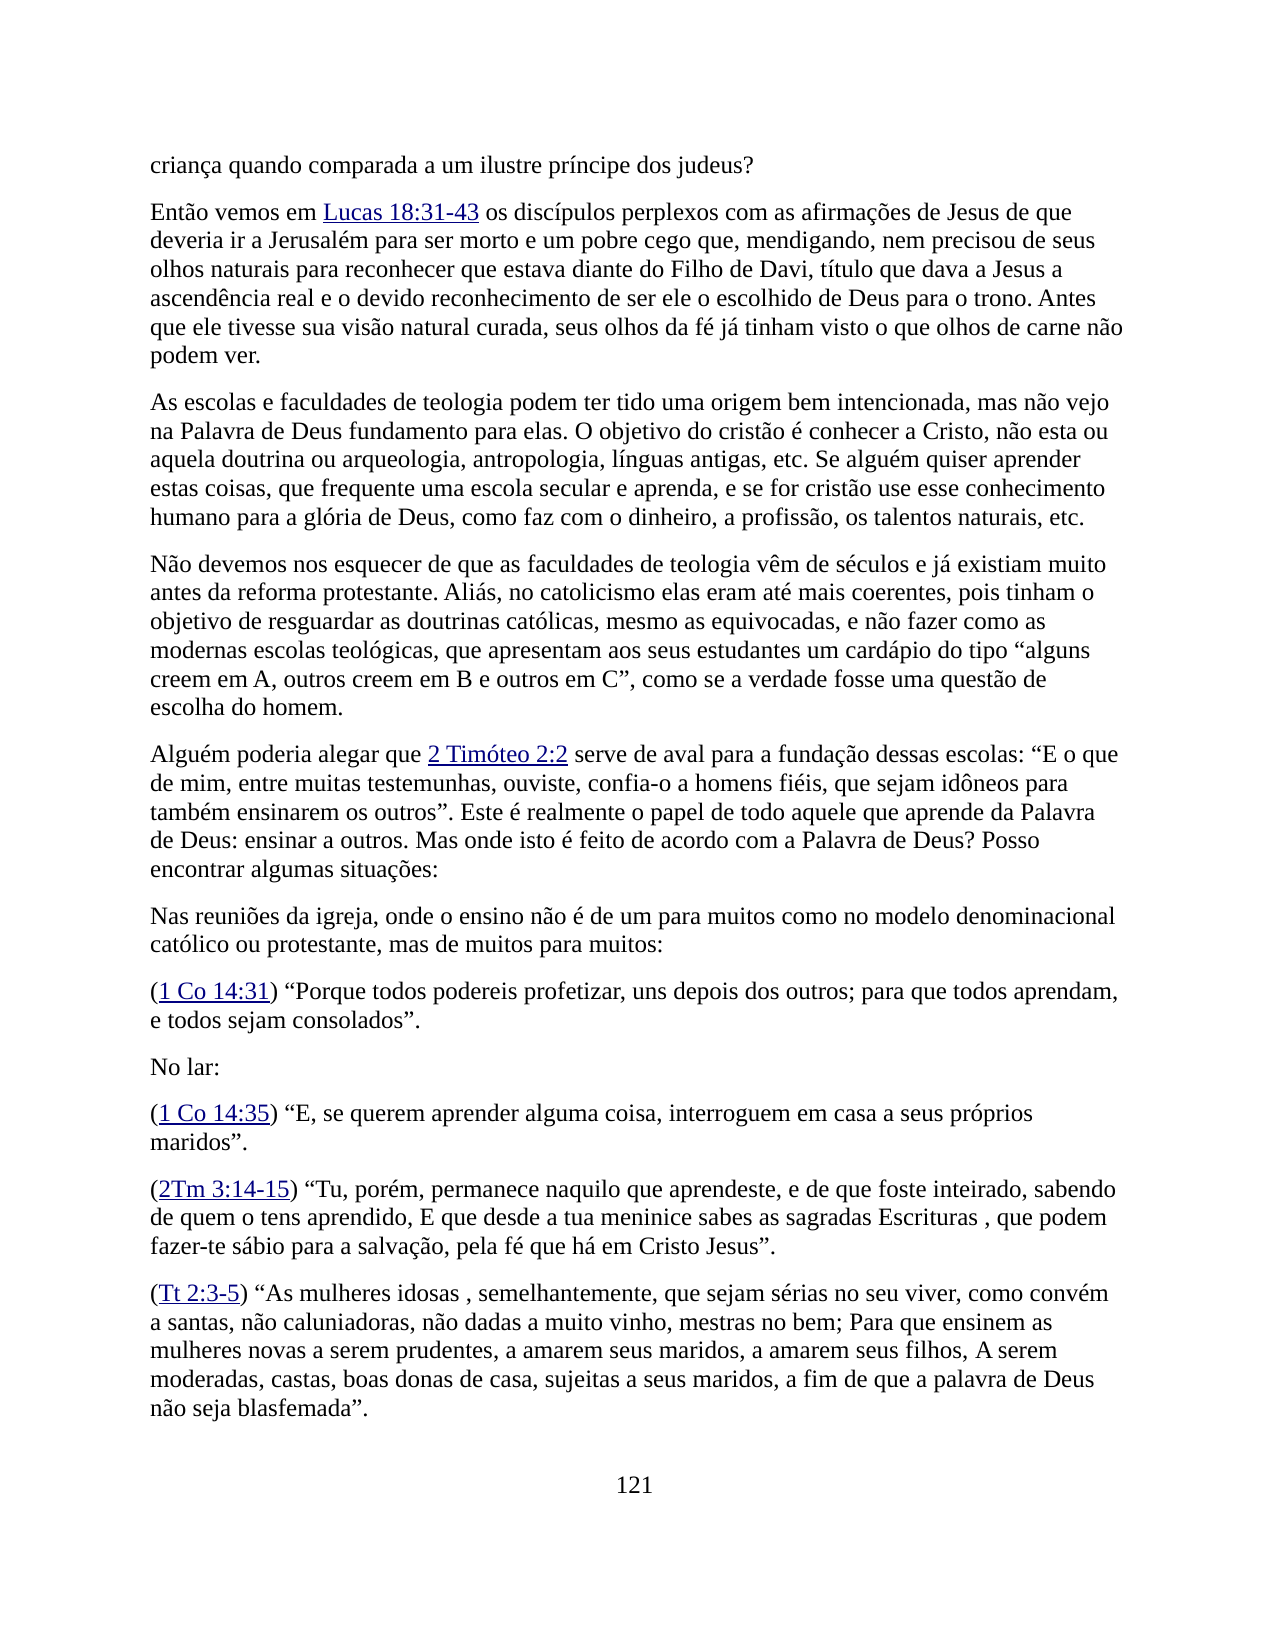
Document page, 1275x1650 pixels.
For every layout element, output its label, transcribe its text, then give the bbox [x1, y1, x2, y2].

text Não devemos nos esquecer de que as faculdades de teologia vêm de séculos e já existiam muito antes da reforma protestante. Aliás, no catolicismo elas eram até mais coerentes, pois tinham o objetivo de resguardar as doutrinas católicas, mesmo as equivocadas, e não fazer como as modernas escolas teológicas, que apresentam aos seus estudantes um cardápio do tipo “alguns creem em A, outros creem em B e outros em C”, como se a verdade fosse uma questão de escolha do homem. [150, 549, 1125, 721]
text (1 Co 14:31) “Porque todos podereis profetizar, uns depois dos outros; para que todos aprendam, e todos sejam consolados”. [150, 976, 1125, 1034]
text Nas reuniões da igreja, onde o ensino não é de um para muitos como no modelo denominacional católico ou protestante, mas de muitos para muitos: [150, 901, 1125, 958]
text criança quando comparada a um ilustre príncipe dos judeus? [150, 150, 1125, 179]
text Então vemos em Lucas 18:31-43 os discípulos perplexos com as afirmações de Jesus de que deveria ir a Jerusalém para ser morto e um pobre cego que, mendigando, nem precisou de seus olhos naturais para reconhecer que estava diante do Filho de Davi, título que dava a Jesus a ascendência real e o devido reconhecimento de ser ele o escolhido de Deus para o trono. Antes que ele tivesse sua visão natural curada, seus olhos da fé já tinham visto o que olhos de carne não podem ver. [150, 197, 1125, 369]
text (1 Co 14:35) “E, se querem aprender alguma coisa, interroguem em casa a seus próprios maridos”. [150, 1098, 1125, 1156]
text No lar: [150, 1052, 1125, 1080]
text (2Tm 3:14-15) “Tu, porém, permanece naquilo que aprendeste, e de que foste inteirado, sabendo de quem o tens aprendido, E que desde a tua meninice sabes as sagradas Escrituras , que podem fazer-te sábio para a salvação, pela fé que há em Cristo Jesus”. [150, 1174, 1125, 1260]
text (Tt 2:3-5) “As mulheres idosas , semelhantemente, que sejam sérias no seu viver, como convém a santas, não caluniadoras, não dadas a muito vinho, mestras no bem; Para que ensinem as mulheres novas a serem prudentes, a amarem seus maridos, a amarem seus filhos, A serem moderadas, castas, boas donas de casa, sujeitas a seus maridos, a fim de que a palavra de Deus não seja blasfemada”. [150, 1278, 1125, 1422]
text As escolas e faculdades de teologia podem ter tido uma origem bem intencionada, mas não vejo na Palavra de Deus fundamento para elas. O objetivo do cristão é conhecer a Cristo, não esta ou aquela doutrina ou arqueologia, antropologia, línguas antigas, etc. Se alguém quiser aprender estas coisas, que frequente uma escola secular e aprenda, e se for cristão use esse conhecimento humano para a glória de Deus, como faz com o dinheiro, a profissão, os talentos naturais, etc. [150, 387, 1125, 531]
text Alguém poderia alegar que 2 Timóteo 2:2 serve de aval para a fundação dessas escolas: “E o que de mim, entre muitas testemunhas, ouviste, confia-o a homens fiéis, que sejam idôneos para também ensinarem os outros”. Este é realmente o papel de todo aquele que aprende da Palavra de Deus: ensinar a outros. Mas onde isto é feito de acordo com a Palavra de Deus? Posso encontrar algumas situações: [150, 739, 1125, 883]
